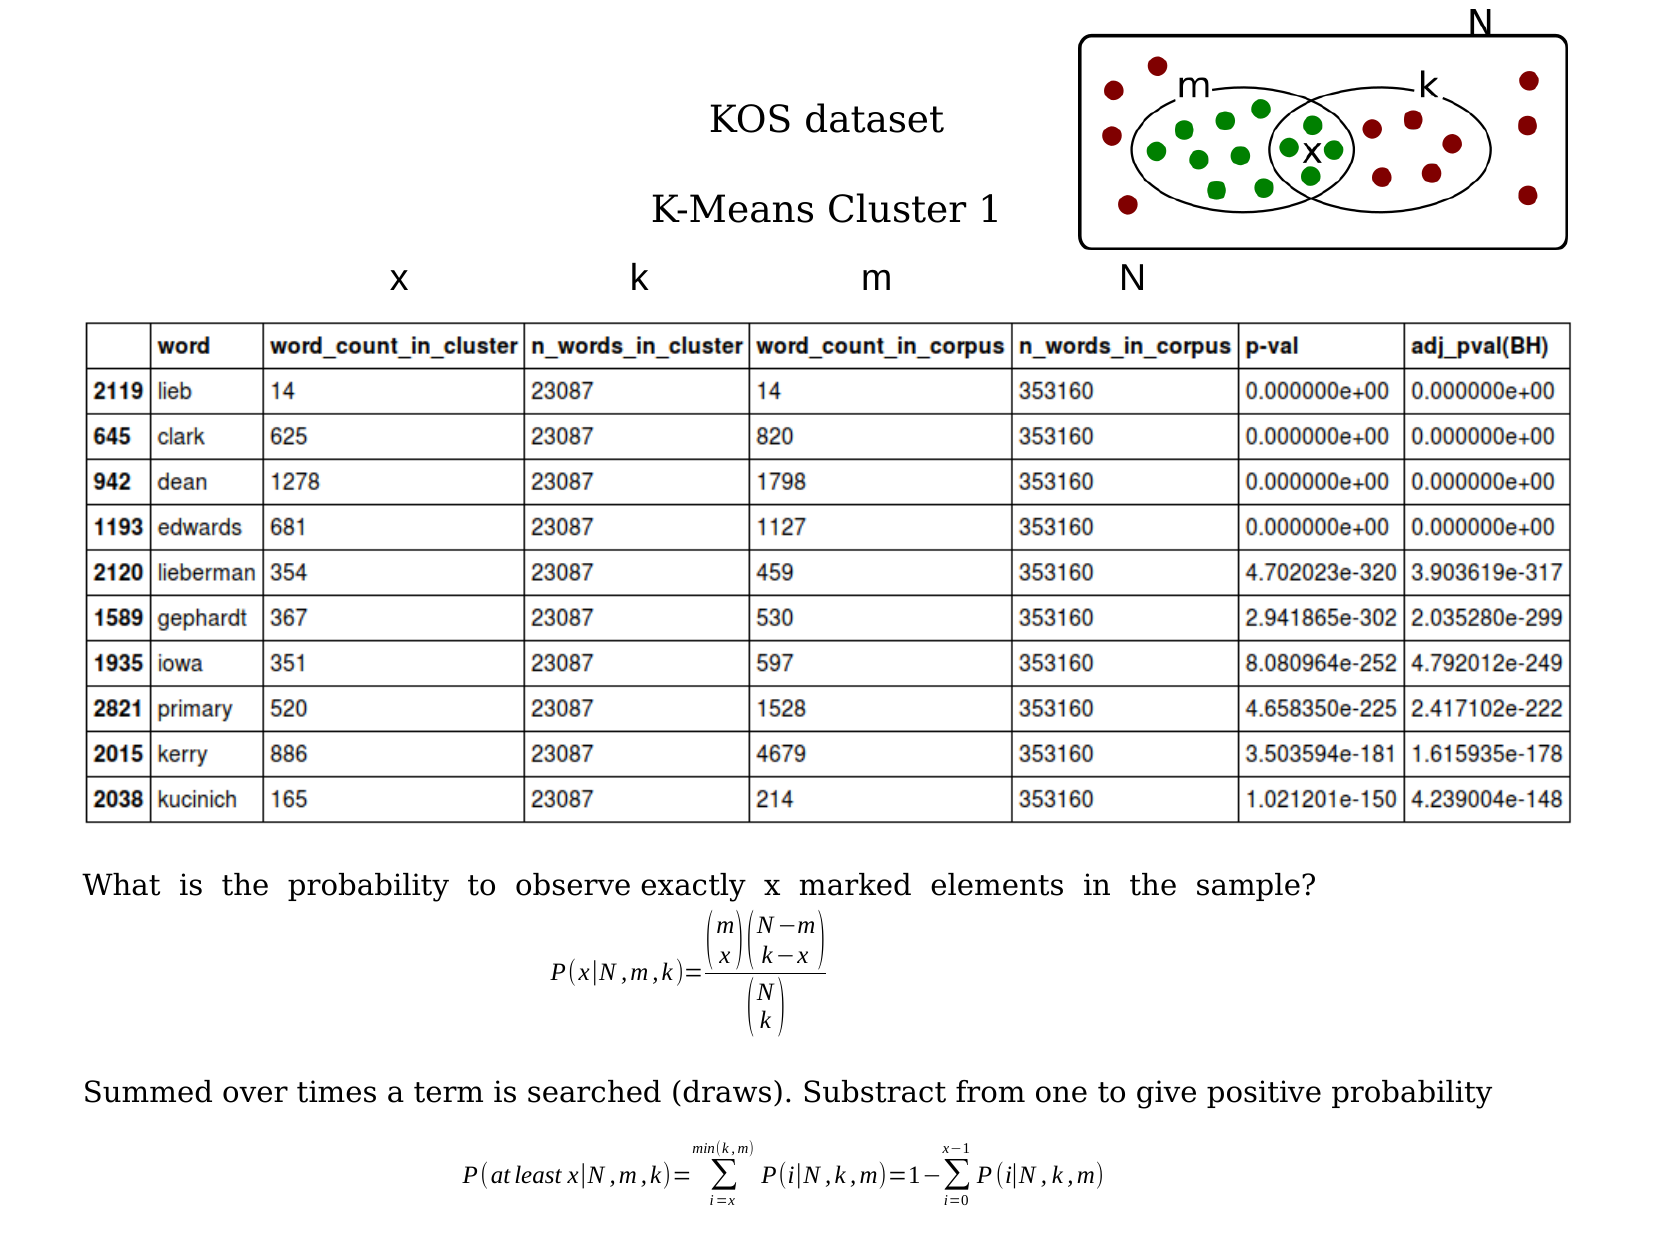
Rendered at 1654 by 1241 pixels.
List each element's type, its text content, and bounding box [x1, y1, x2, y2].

text_box x [375, 249, 430, 320]
picture [1078, 9, 1568, 250]
picture [72, 318, 1582, 831]
chart [840, 710, 959, 770]
text_box K-Means Cluster 1 [636, 180, 1018, 239]
text_box What is the probability to observe exactly x marked elements in the sample? [735, 860, 1352, 917]
text_box Summed over times a term is searched (draws). Substract from one to give positive probability [68, 1067, 1509, 1123]
text_box KOS dataset [694, 90, 960, 149]
text_box What is the probability to observe exactly x marked elements in the sample? [68, 860, 616, 917]
chart [454, 1139, 1111, 1209]
text_box N [1104, 249, 1171, 320]
text_box k [615, 249, 670, 320]
chart [542, 850, 834, 1038]
text_box m [846, 249, 916, 320]
